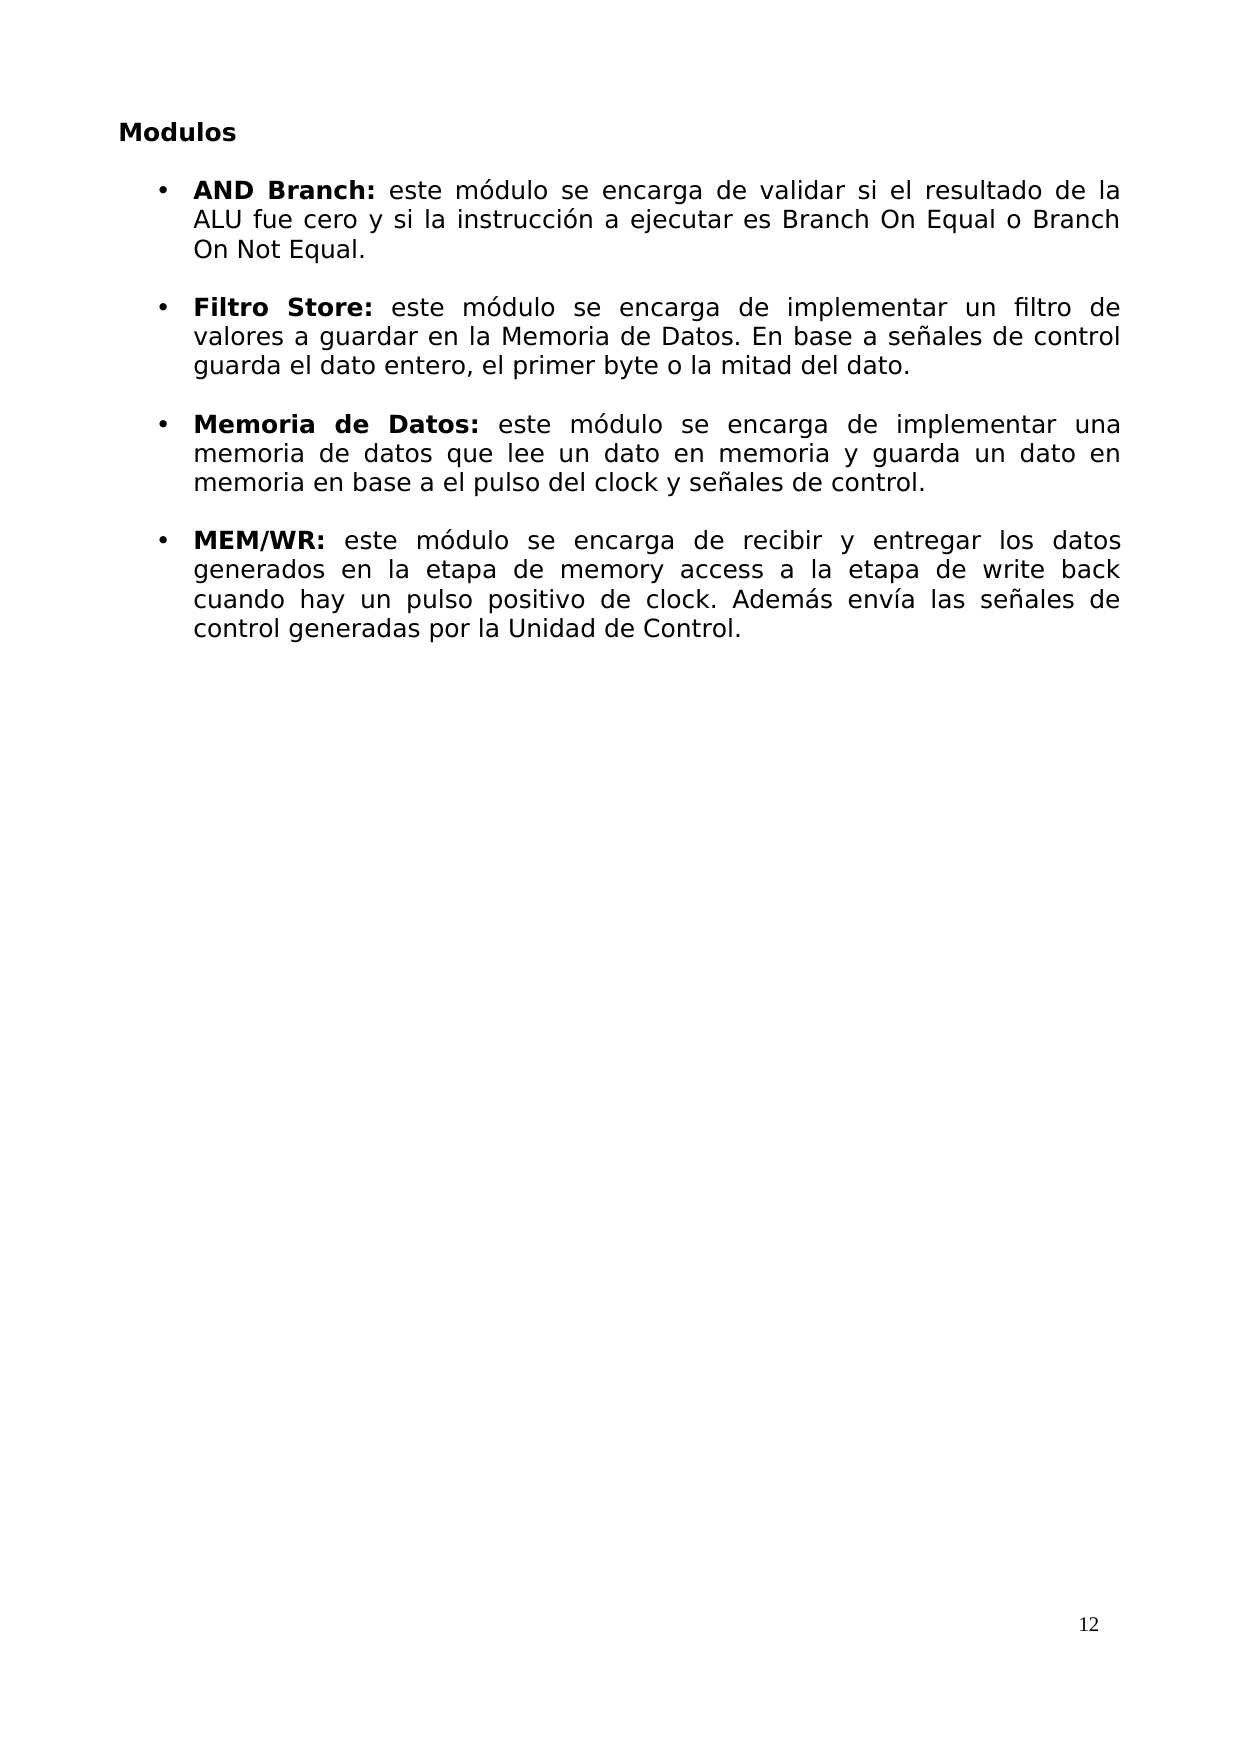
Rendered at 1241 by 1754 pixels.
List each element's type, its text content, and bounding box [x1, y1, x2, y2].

list AND Branch: este módulo se encarga de validar si el resultado de la ALU fue cero y si la instrucción a ejecutar es Branch On Equal o Branch On Not Equal. [156, 176, 1122, 264]
list MEM/WR: este módulo se encarga de recibir y entregar los datos generados en la etapa de memory access a la etapa de write back cuando hay un pulso positivo de clock. Además envía las señales de control generadas por la Unidad de Control. [156, 526, 1122, 643]
list Filtro Store: este módulo se encarga de implementar un filtro de valores a guardar en la Memoria de Datos. En base a señales de control guarda el dato entero, el primer byte o la mitad del dato. [156, 293, 1122, 381]
list Memoria de Datos: este módulo se encarga de implementar una memoria de datos que lee un dato en memoria y guarda un dato en memoria en base a el pulso del clock y señales de control. [156, 410, 1122, 497]
text Modulos [118, 118, 1122, 147]
